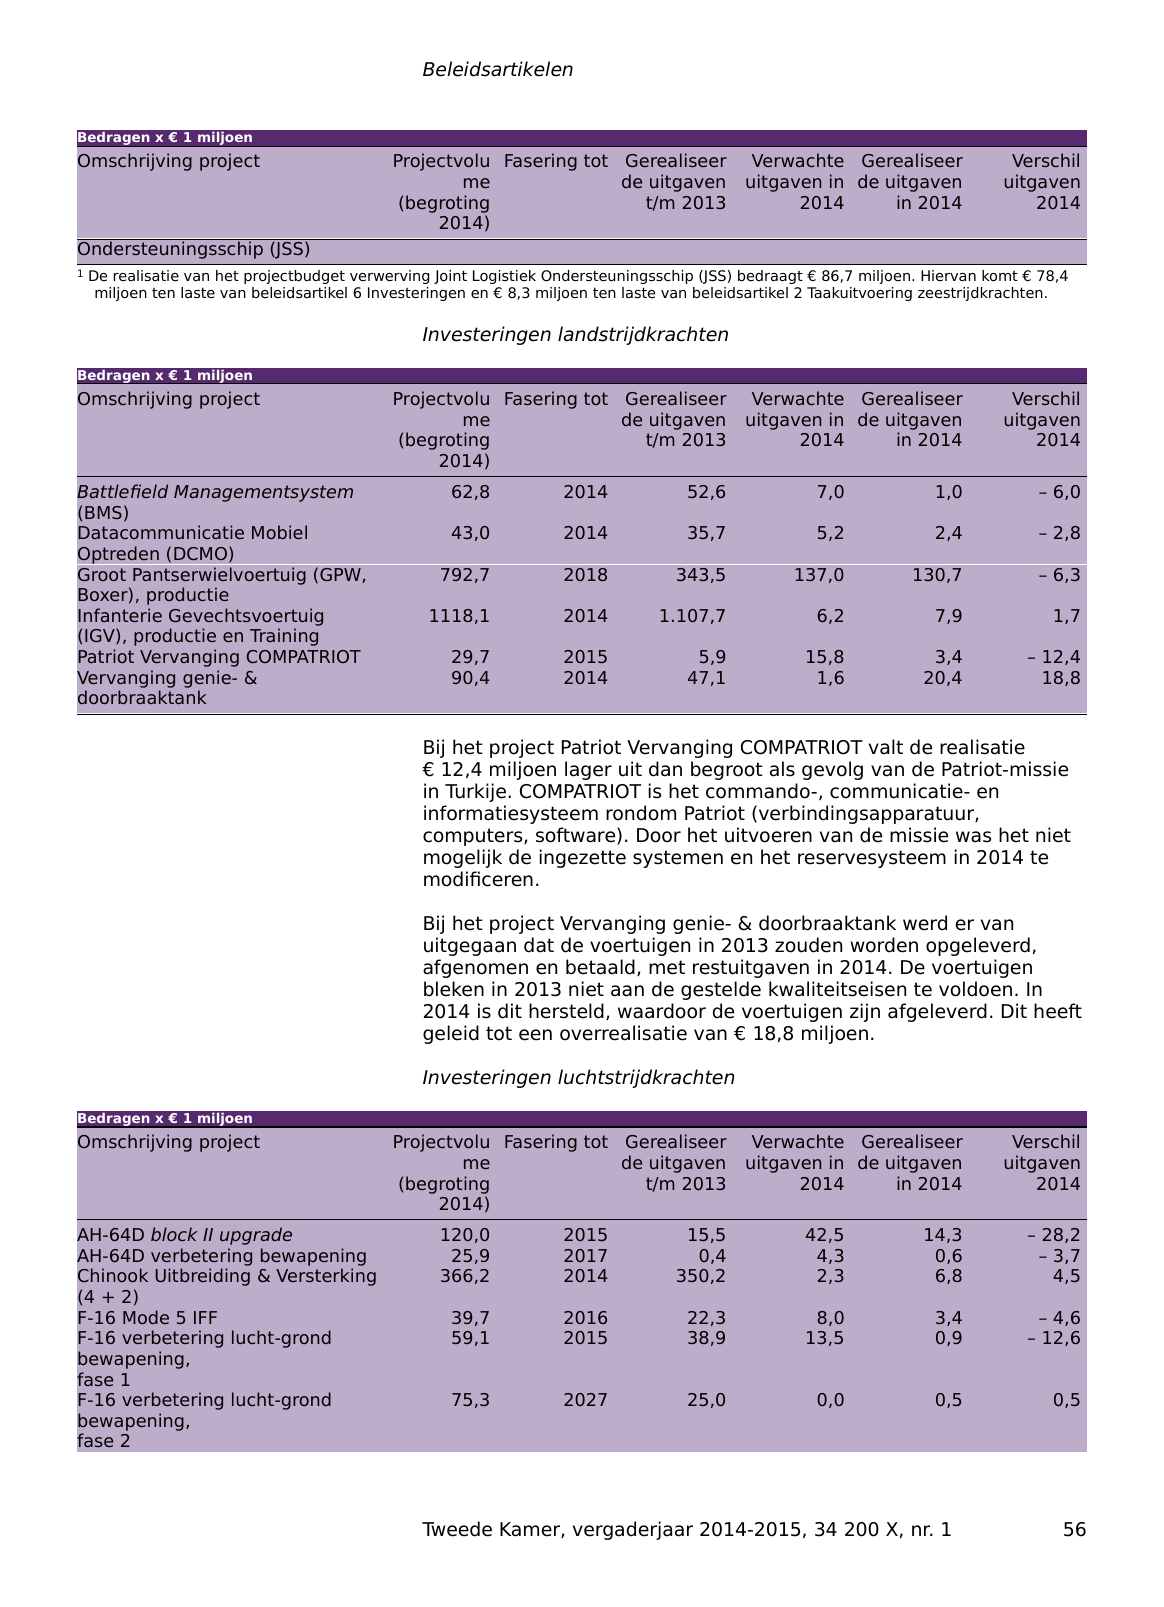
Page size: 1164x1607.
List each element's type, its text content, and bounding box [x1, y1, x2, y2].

table_cell 3,4 [850, 647, 968, 668]
table_cell 29,7 [378, 647, 496, 668]
table_cell 2017 [496, 1246, 614, 1266]
table_cell 0,6 [850, 1246, 968, 1266]
table_cell [378, 240, 496, 264]
table_cell Verwachte uitgaven in 2014 [732, 1128, 850, 1219]
table_cell [732, 240, 850, 264]
table_cell 4,5 [969, 1266, 1087, 1308]
table_cell 18,8 [969, 668, 1087, 713]
table_cell 22,3 [614, 1308, 732, 1328]
table_cell 2014 [496, 668, 614, 713]
table_cell Gerealiseerde uitgaven in 2014 [850, 147, 968, 238]
table_cell 2,3 [732, 1266, 850, 1308]
table_cell F-16 Mode 5 IFF [77, 1308, 378, 1328]
table_cell – 28,2 [969, 1220, 1087, 1246]
table_cell 38,9 [614, 1328, 732, 1390]
table_cell 343,5 [614, 565, 732, 606]
table_cell – 2,8 [969, 523, 1087, 564]
table_header Bedragen x € 1 miljoen [77, 1111, 1087, 1126]
table_cell Projectvolume (begroting 2014) [378, 384, 496, 476]
table_cell [969, 240, 1087, 264]
table_cell 75,3 [378, 1390, 496, 1452]
table_cell 2015 [496, 647, 614, 668]
table_cell – 12,6 [969, 1328, 1087, 1390]
table_cell 2018 [496, 565, 614, 606]
table_cell 47,1 [614, 668, 732, 713]
table_cell 1,0 [850, 477, 968, 523]
table_cell Patriot Vervanging COMPATRIOT [77, 647, 378, 668]
table_cell 15,8 [732, 647, 850, 668]
table_cell 8,0 [732, 1308, 850, 1328]
table_cell Fasering tot [496, 1128, 614, 1219]
table_cell 1118,1 [378, 606, 496, 647]
table_cell – 12,4 [969, 647, 1087, 668]
table_cell [850, 240, 968, 264]
table_cell 2014 [496, 606, 614, 647]
table_cell – 6,3 [969, 565, 1087, 606]
table_cell Omschrijving project [77, 147, 378, 238]
table_cell [496, 240, 614, 264]
table_cell 0,9 [850, 1328, 968, 1390]
table_cell 120,0 [378, 1220, 496, 1246]
table_cell Chinook Uitbreiding & Versterking (4 + 2) [77, 1266, 378, 1308]
table_cell – 4,6 [969, 1308, 1087, 1328]
table_cell Fasering tot [496, 384, 614, 476]
table_cell Verwachte uitgaven in 2014 [732, 384, 850, 476]
table_cell Verschil uitgaven 2014 [969, 384, 1087, 476]
table_header Bedragen x € 1 miljoen [77, 130, 1087, 146]
table_cell 25,9 [378, 1246, 496, 1266]
table_cell 1 De realisatie van het projectbudget verwerving Joint Logistiek Ondersteuningsschip (JSS) bedraagt € 86,7 miljoen. Hiervan komt € 78,4 miljoen ten laste van beleidsartikel 6 Investeringen en € 8,3 miljoen ten laste van beleidsartikel 2 Taakuitvoering zeestrijdkrachten. [77, 265, 1087, 302]
table_cell 15,5 [614, 1220, 732, 1246]
table_cell AH-64D block II upgrade [77, 1220, 378, 1246]
table_cell – 6,0 [969, 477, 1087, 523]
table_cell Infanterie Gevechtsvoertuig (IGV), productie en Training [77, 606, 378, 647]
table_cell 90,4 [378, 668, 496, 713]
table_cell 2015 [496, 1328, 614, 1390]
table_cell 137,0 [732, 565, 850, 606]
table_cell 350,2 [614, 1266, 732, 1308]
table_cell 6,8 [850, 1266, 968, 1308]
table_cell 5,2 [732, 523, 850, 564]
table_cell Verschil uitgaven 2014 [969, 1128, 1087, 1219]
table_cell 6,2 [732, 606, 850, 647]
table_cell 5,9 [614, 647, 732, 668]
table_cell 366,2 [378, 1266, 496, 1308]
table_cell 1,6 [732, 668, 850, 713]
table_cell 130,7 [850, 565, 968, 606]
table_cell Projectvolume (begroting 2014) [378, 147, 496, 238]
table_cell Vervanging genie- & doorbraaktank [77, 668, 378, 713]
table_cell Groot Pantserwielvoertuig (GPW, Boxer), productie [77, 565, 378, 606]
table_cell 39,7 [378, 1308, 496, 1328]
table_cell [614, 240, 732, 264]
table_cell 13,5 [732, 1328, 850, 1390]
table_cell Fasering tot [496, 147, 614, 238]
table_cell 35,7 [614, 523, 732, 564]
table_cell 7,9 [850, 606, 968, 647]
table_cell 43,0 [378, 523, 496, 564]
table_cell Verwachte uitgaven in 2014 [732, 147, 850, 238]
table_cell 25,0 [614, 1390, 732, 1452]
table_cell 62,8 [378, 477, 496, 523]
table_cell 0,4 [614, 1246, 732, 1266]
table_cell 42,5 [732, 1220, 850, 1246]
table_cell 1,7 [969, 606, 1087, 647]
table_cell Ondersteuningsschip (JSS) [77, 240, 378, 264]
subtitle Investeringen luchtstrijdkrachten [422, 1067, 1087, 1089]
table_cell 14,3 [850, 1220, 968, 1246]
table_cell Omschrijving project [77, 384, 378, 476]
text Bij het project Patriot Vervanging COMPATRIOT valt de realisatie € 12,4 miljoen lager uit dan begroot als gevolg van de Patriot-missie in Turkije. COMPATRIOT is het commando-, communicatie- en informatiesysteem rondom Patriot (verbindingsapparatuur, computers, software). Door het uitvoeren van de missie was het niet mogelijk de ingezette systemen en het reservesysteem in 2014 te modificeren. [422, 737, 1087, 891]
table_cell – 3,7 [969, 1246, 1087, 1266]
table_cell 0,5 [969, 1390, 1087, 1452]
table_cell Gerealiseerde uitgaven in 2014 [850, 1128, 968, 1219]
table_cell 59,1 [378, 1328, 496, 1390]
table_cell 1.107,7 [614, 606, 732, 647]
table_cell F-16 verbetering lucht-grond bewapening, fase 2 [77, 1390, 378, 1452]
table_cell Battlefield Managementsystem (BMS) [77, 477, 378, 523]
table_cell 3,4 [850, 1308, 968, 1328]
table_cell 7,0 [732, 477, 850, 523]
table_cell 2014 [496, 1266, 614, 1308]
text Bij het project Vervanging genie- & doorbraaktank werd er van uitgegaan dat de voertuigen in 2013 zouden worden opgeleverd, afgenomen en betaald, met restuitgaven in 2014. De voertuigen bleken in 2013 niet aan de gestelde kwaliteitseisen te voldoen. In 2014 is dit hersteld, waardoor de voertuigen zijn afgeleverd. Dit heeft geleid tot een overrealisatie van € 18,8 miljoen. [422, 913, 1087, 1045]
table_cell Projectvolume (begroting 2014) [378, 1128, 496, 1219]
table_cell F-16 verbetering lucht-grond bewapening, fase 1 [77, 1328, 378, 1390]
table_cell Gerealiseerde uitgaven t/m 2013 [614, 1128, 732, 1219]
table_cell Verschil uitgaven 2014 [969, 147, 1087, 238]
table_cell 2,4 [850, 523, 968, 564]
table_cell 2014 [496, 523, 614, 564]
table_cell 0,0 [732, 1390, 850, 1452]
table_cell AH-64D verbetering bewapening [77, 1246, 378, 1266]
table_cell 4,3 [732, 1246, 850, 1266]
table_cell Omschrijving project [77, 1128, 378, 1219]
table_cell 2016 [496, 1308, 614, 1328]
table_cell Gerealiseerde uitgaven t/m 2013 [614, 147, 732, 238]
table_cell 792,7 [378, 565, 496, 606]
subtitle Investeringen landstrijdkrachten [422, 324, 1087, 346]
table_cell 52,6 [614, 477, 732, 523]
table_cell Gerealiseerde uitgaven t/m 2013 [614, 384, 732, 476]
table_cell Gerealiseerde uitgaven in 2014 [850, 384, 968, 476]
table_cell 20,4 [850, 668, 968, 713]
table_header Bedragen x € 1 miljoen [77, 368, 1087, 383]
table_cell 2014 [496, 477, 614, 523]
table_cell 2027 [496, 1390, 614, 1452]
table_cell 2015 [496, 1220, 614, 1246]
table_cell 0,5 [850, 1390, 968, 1452]
table_cell Datacommunicatie Mobiel Optreden (DCMO) [77, 523, 378, 564]
